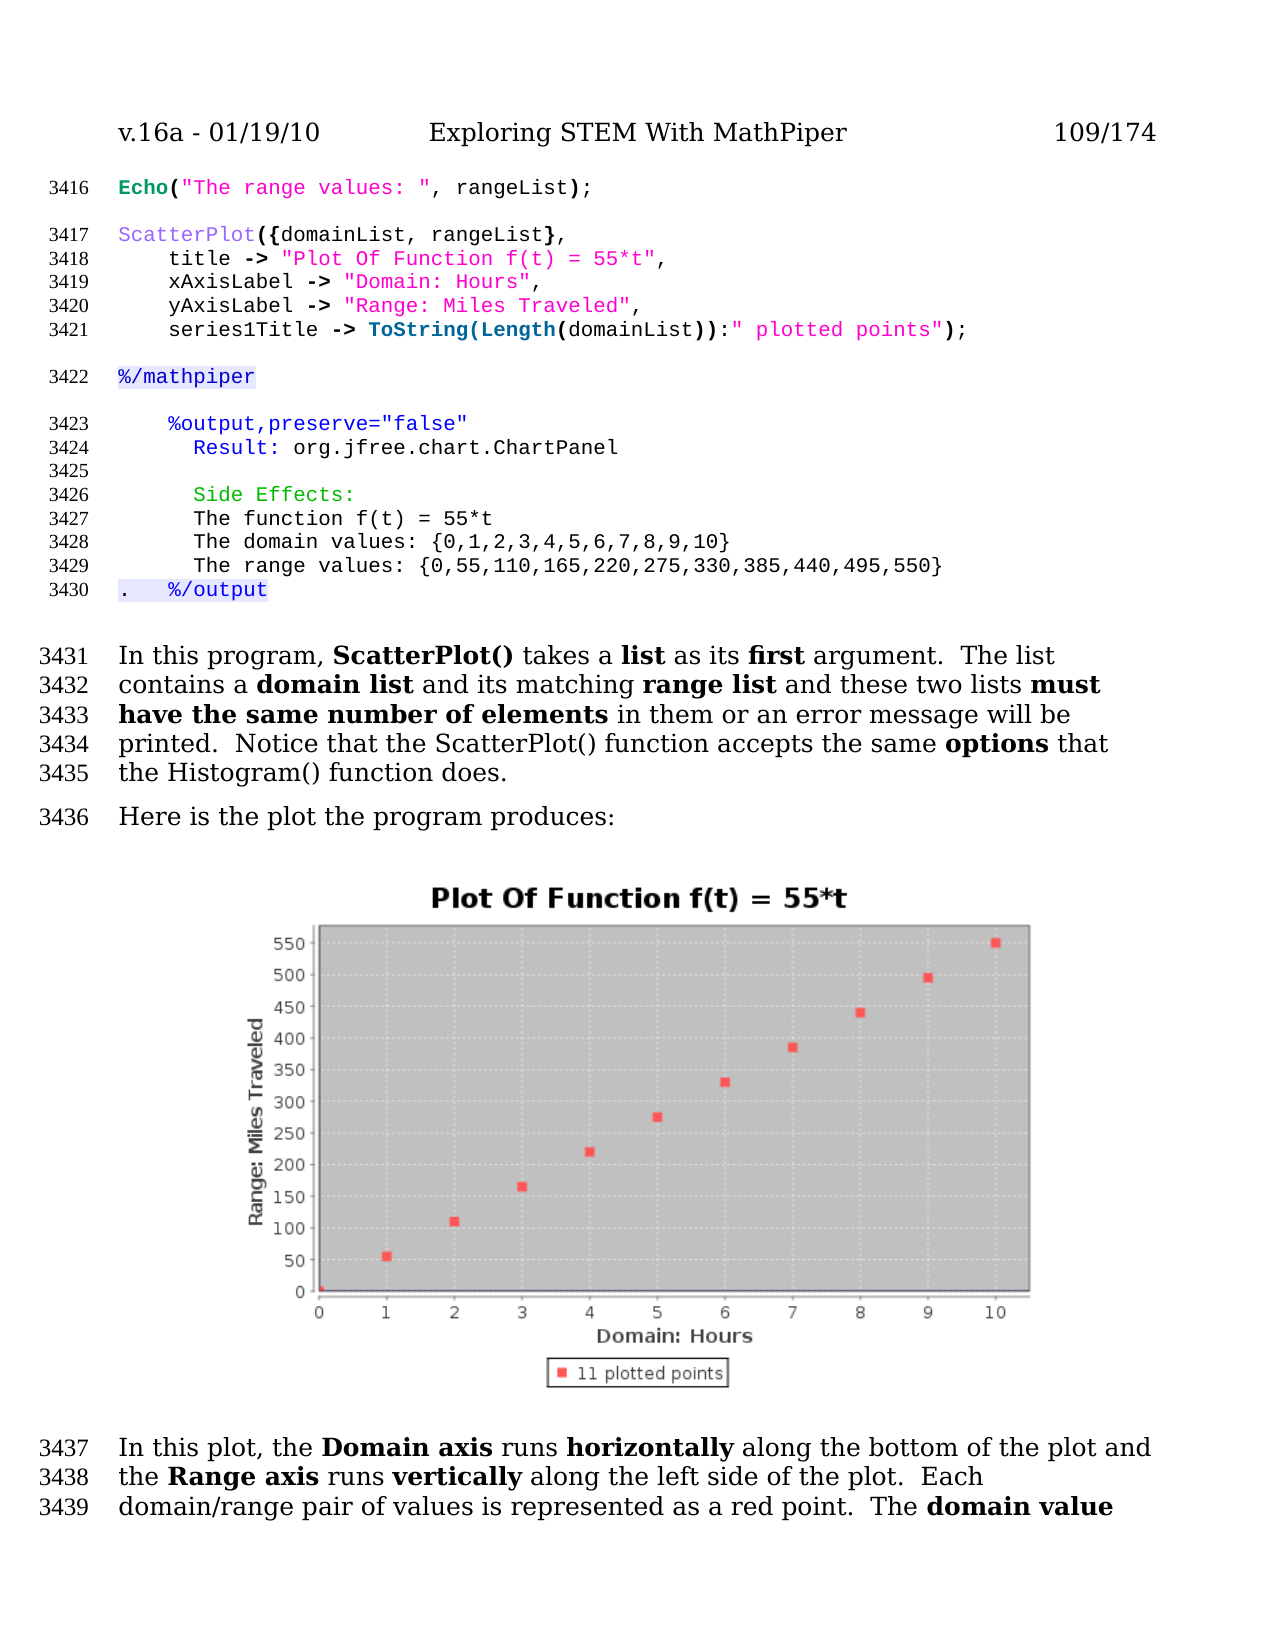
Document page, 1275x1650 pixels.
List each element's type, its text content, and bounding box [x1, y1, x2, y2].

text series1Title -> ToString(Length(domainList)):" plotted points"); [118, 319, 1157, 342]
text ScatterPlot({domainList, rangeList}, [118, 224, 1157, 248]
text The range values: {0,55,110,165,220,275,330,385,440,495,550} [118, 555, 1157, 579]
text In this plot, the Domain axis runs horizontally along the bottom of the plot and the Range axis runs vertically along the left side of the plot. Each domain/range pair of values is represented as a red point. The domain value [118, 1433, 1157, 1521]
text In this program, ScatterPlot() takes a list as its first argument. The list contains a domain list and its matching range list and these two lists must have the same number of elements in them or an error message will be printed. Notice that the ScatterPlot() function accepts the same options that the Histogram() function does. [118, 641, 1157, 787]
text Result: org.jfree.chart.ChartPanel [118, 437, 1157, 461]
text xAxisLabel -> "Domain: Hours", [118, 271, 1157, 295]
text The function f(t) = 55*t [118, 508, 1157, 531]
text %/mathpiper [118, 366, 1157, 389]
text Echo("The range values: ", rangeList); [118, 177, 1157, 200]
text %output,preserve="false" [118, 413, 1157, 437]
picture [230, 881, 1046, 1389]
text The domain values: {0,1,2,3,4,5,6,7,8,9,10} [118, 531, 1157, 555]
text Side Effects: [118, 484, 1157, 508]
text yAxisLabel -> "Range: Miles Traveled", [118, 295, 1157, 319]
text title -> "Plot Of Function f(t) = 55*t", [118, 248, 1157, 271]
text . %/output [118, 579, 1157, 602]
text Here is the plot the program produces: [118, 802, 1157, 832]
